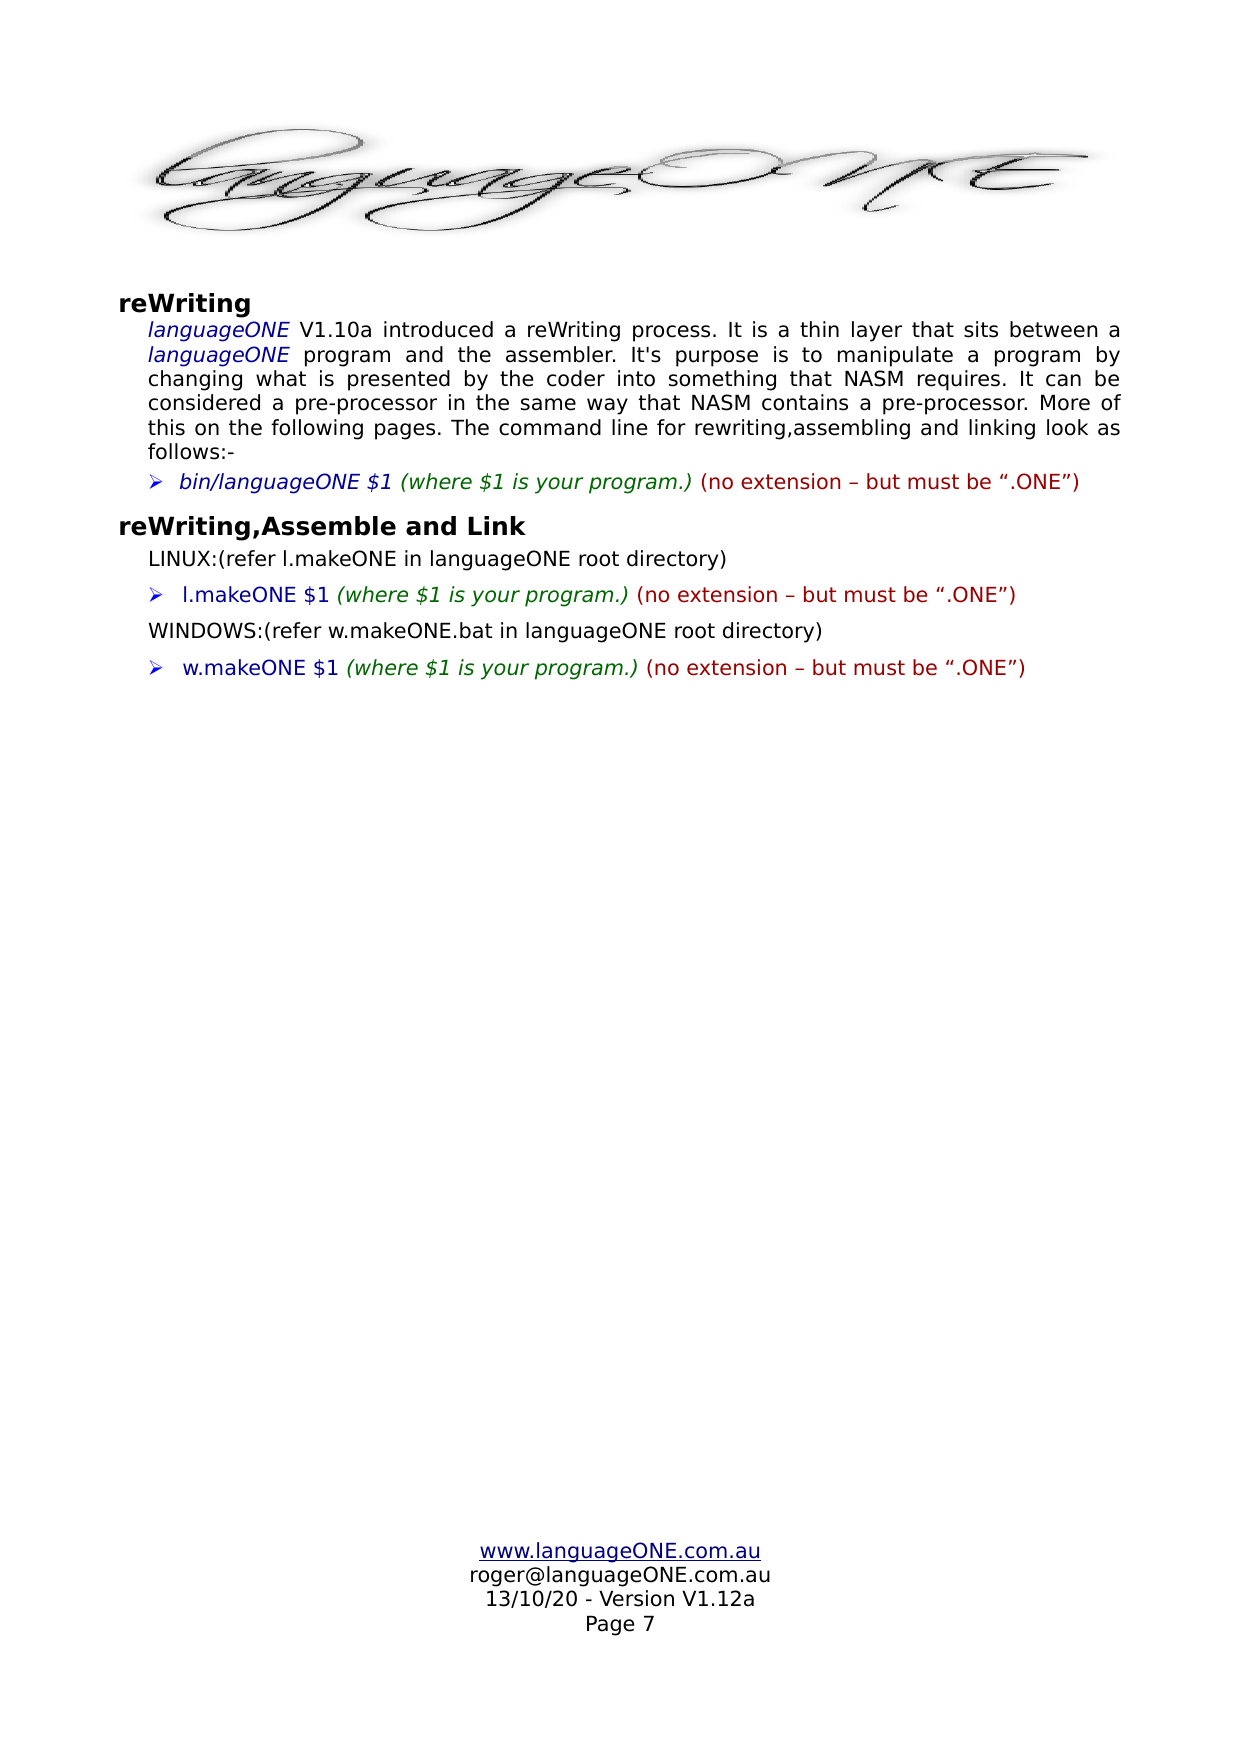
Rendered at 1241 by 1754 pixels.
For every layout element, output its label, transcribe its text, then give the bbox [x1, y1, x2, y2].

list l.makeONE $1 (where $1 is your program.) (no extension – but must be “.ONE”) [148, 583, 1122, 607]
text languageONE V1.10a introduced a reWriting process. It is a thin layer that sits between a languageONE program and the assembler. It's purpose is to manipulate a program by changing what is presented by the coder into something that NASM requires. It can be considered a pre-processor in the same way that NASM contains a pre-processor. More of this on the following pages. The command line for rewriting,assembling and linking look as follows:- [148, 318, 1122, 464]
picture [125, 120, 1118, 239]
list bin/languageONE $1 (where $1 is your program.) (no extension – but must be “.ONE”) [148, 470, 1122, 494]
text LINUX:(refer l.makeONE in languageONE root directory) [118, 547, 1122, 571]
text WINDOWS:(refer w.makeONE.bat in languageONE root directory) [118, 619, 1122, 644]
subtitle reWriting [118, 289, 1122, 318]
list w.makeONE $1 (where $1 is your program.) (no extension – but must be “.ONE”) [148, 656, 1122, 680]
subtitle reWriting,Assemble and Link [118, 512, 1122, 541]
